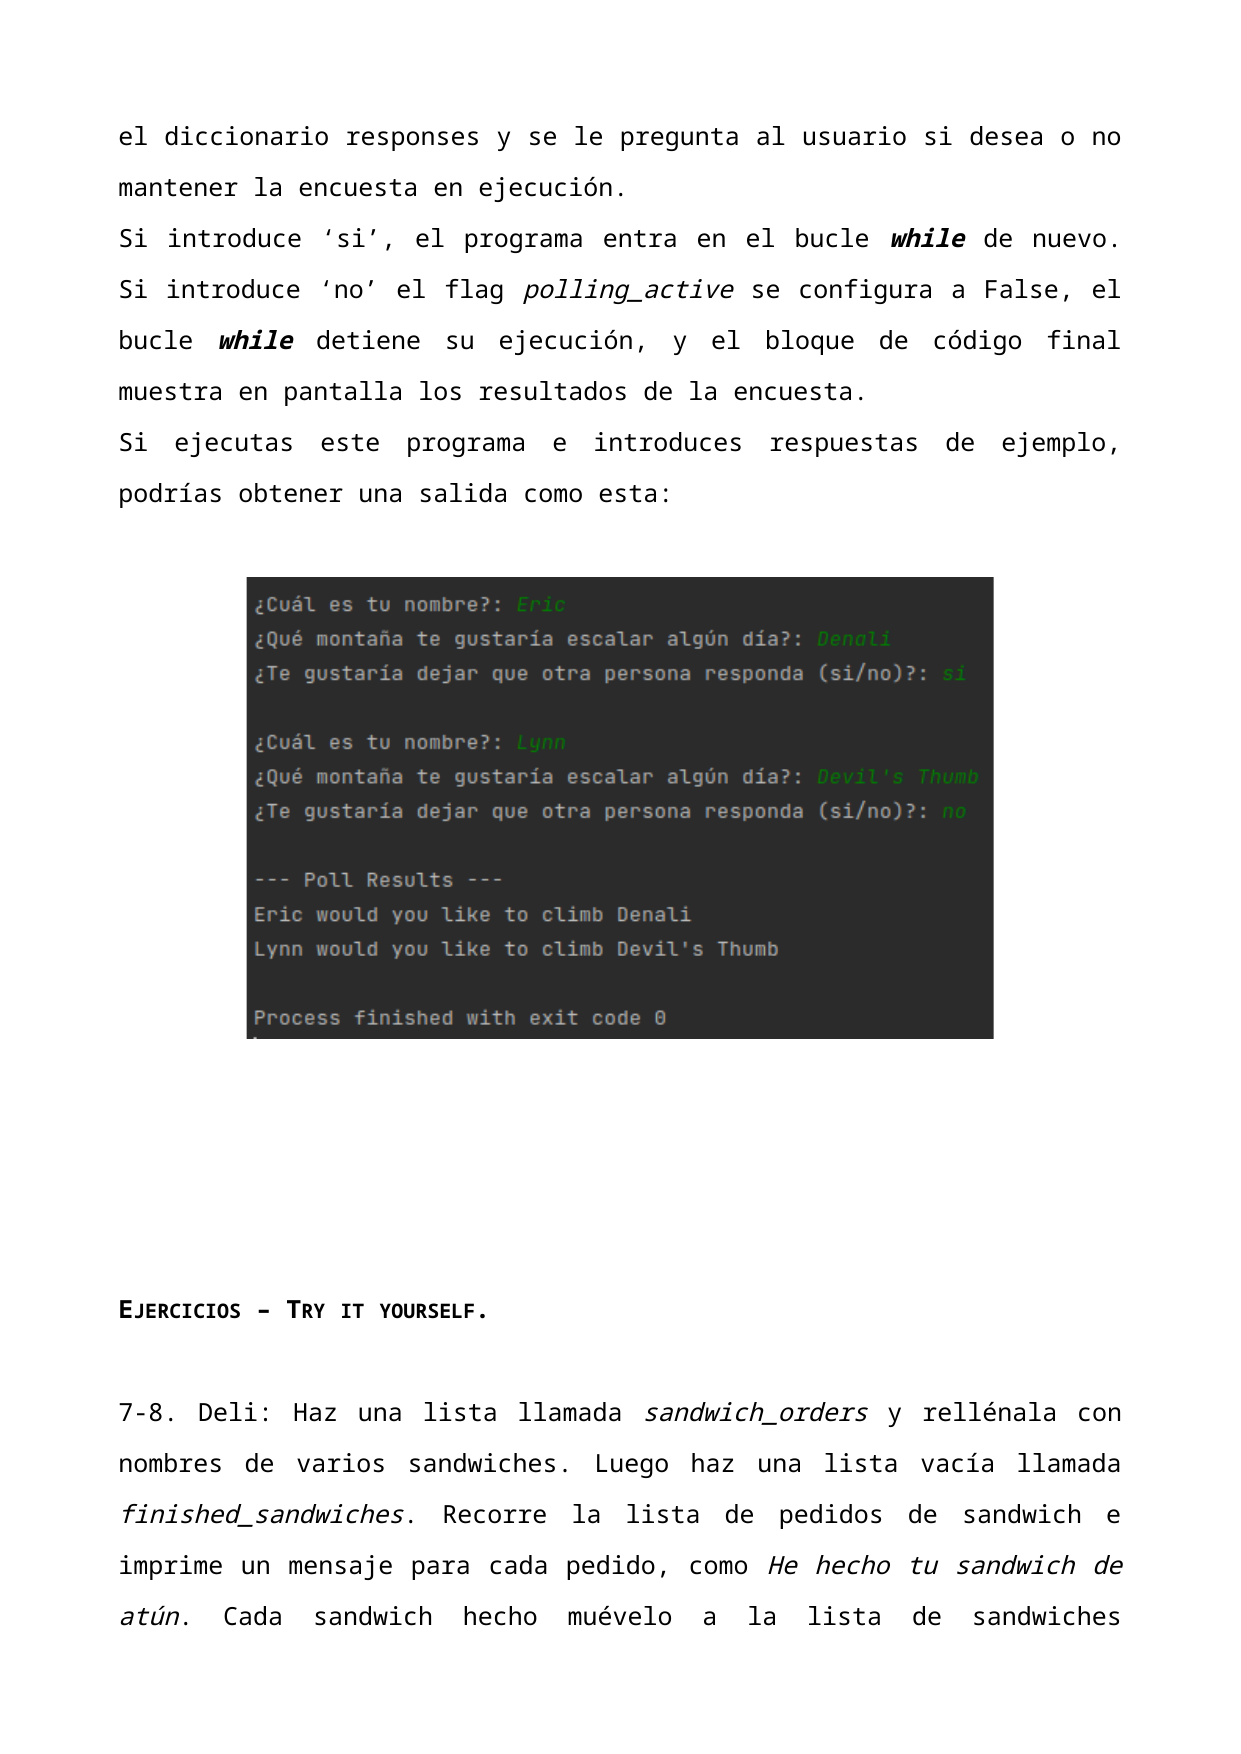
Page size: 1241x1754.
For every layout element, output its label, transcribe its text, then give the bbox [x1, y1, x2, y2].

text Si ejecutas este programa e introduces respuestas de ejemplo, podrías obtener una salida como esta: [118, 424, 1122, 509]
text Si introduce ‘si’, el programa entra en el bucle while de nuevo. Si introduce ‘no’ el flag polling_active se configura a False, el bucle while detiene su ejecución, y el bloque de código final muestra en pantalla los resultados de la encuesta. [118, 220, 1122, 407]
text el diccionario responses y se le pregunta al usuario si desea o no mantener la encuesta en ejecución. [118, 118, 1122, 203]
text Ejercicios – Try it yourself. [118, 1292, 1122, 1326]
text 7-8. Deli: Haz una lista llamada sandwich_orders y rellénala con nombres de varios sandwiches. Luego haz una lista vacía llamada finished_sandwiches. Recorre la lista de pedidos de sandwich e imprime un mensaje para cada pedido, como He hecho tu sandwich de atún. Cada sandwich hecho muévelo a la lista de sandwiches [118, 1394, 1122, 1632]
picture [246, 577, 994, 1039]
